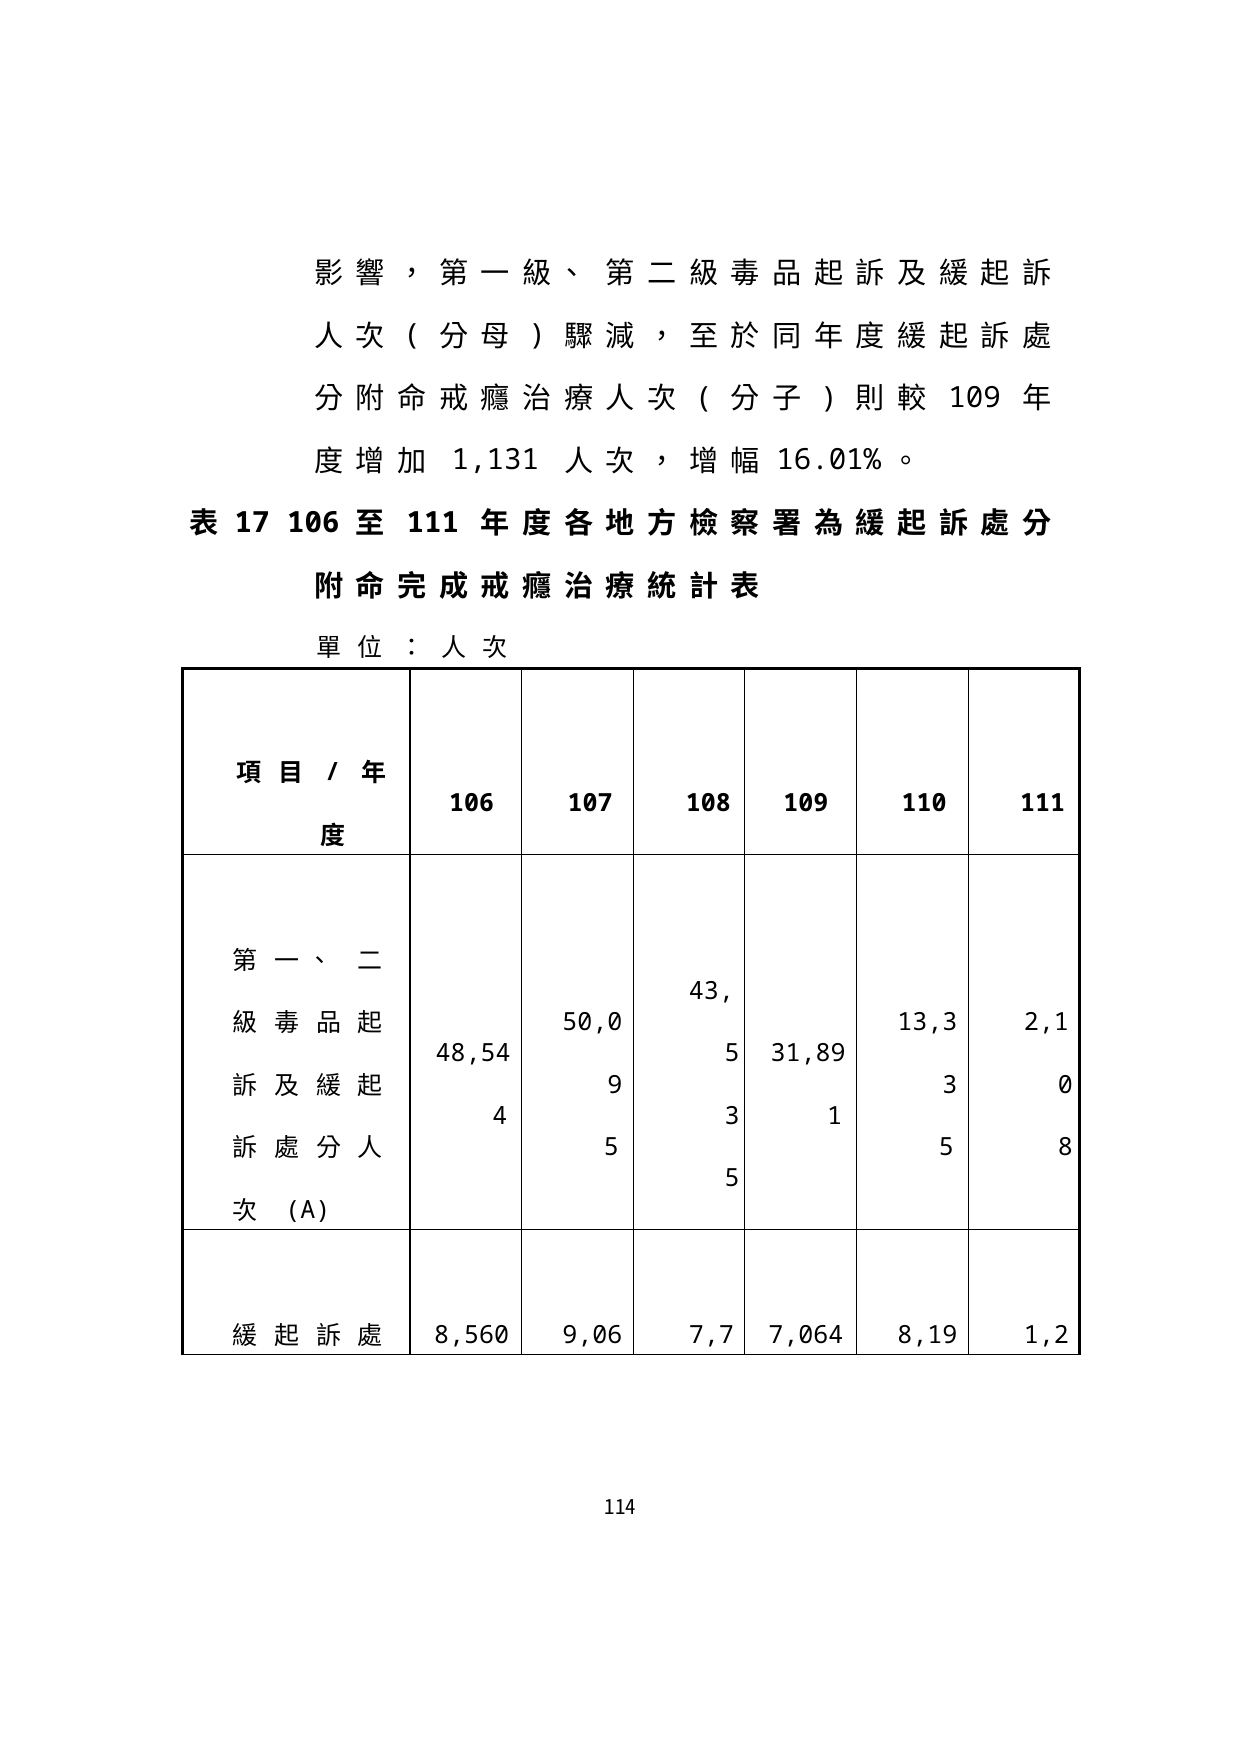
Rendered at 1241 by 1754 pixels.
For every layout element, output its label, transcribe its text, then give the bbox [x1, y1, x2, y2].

table_cell 2,108 [969, 855, 1078, 1229]
table_header 108 [634, 670, 744, 854]
table_header 110 [857, 670, 968, 854]
table_header 107 [522, 670, 633, 854]
table_cell 9,06 [522, 1230, 633, 1354]
table_cell 7,064 [745, 1230, 856, 1354]
table_header 項目/年度 [184, 670, 409, 854]
table_cell 13,335 [857, 855, 968, 1229]
table_header 109 [745, 670, 856, 854]
table_cell 48,544 [411, 855, 521, 1229]
text 影響，第一級、第二級毒品起訴及緩起訴人次(分母)驟減，至於同年度緩起訴處分附命戒癮治療人次(分子)則較109年度增加1,131人次，增幅16.01%。 [271, 229, 1058, 479]
table_cell 8,560 [411, 1230, 521, 1354]
text 表17 106至111年度各地方檢察署為緩起訴處分附命完成戒癮治療統計表 單位：人次 [183, 479, 1058, 667]
table_cell 緩起訴處 [184, 1230, 409, 1354]
table_cell 7,7 [634, 1230, 744, 1354]
table_cell 50,095 [522, 855, 633, 1229]
table_cell 43,535 [634, 855, 744, 1229]
table_cell 31,891 [745, 855, 856, 1229]
table_cell 第一、二級毒品起訴及緩起訴處分人次(A) [184, 855, 409, 1229]
table_cell 1,2 [969, 1230, 1078, 1354]
table_header 111 [969, 670, 1078, 854]
table_cell 8,19 [857, 1230, 968, 1354]
table_header 106 [411, 670, 521, 854]
